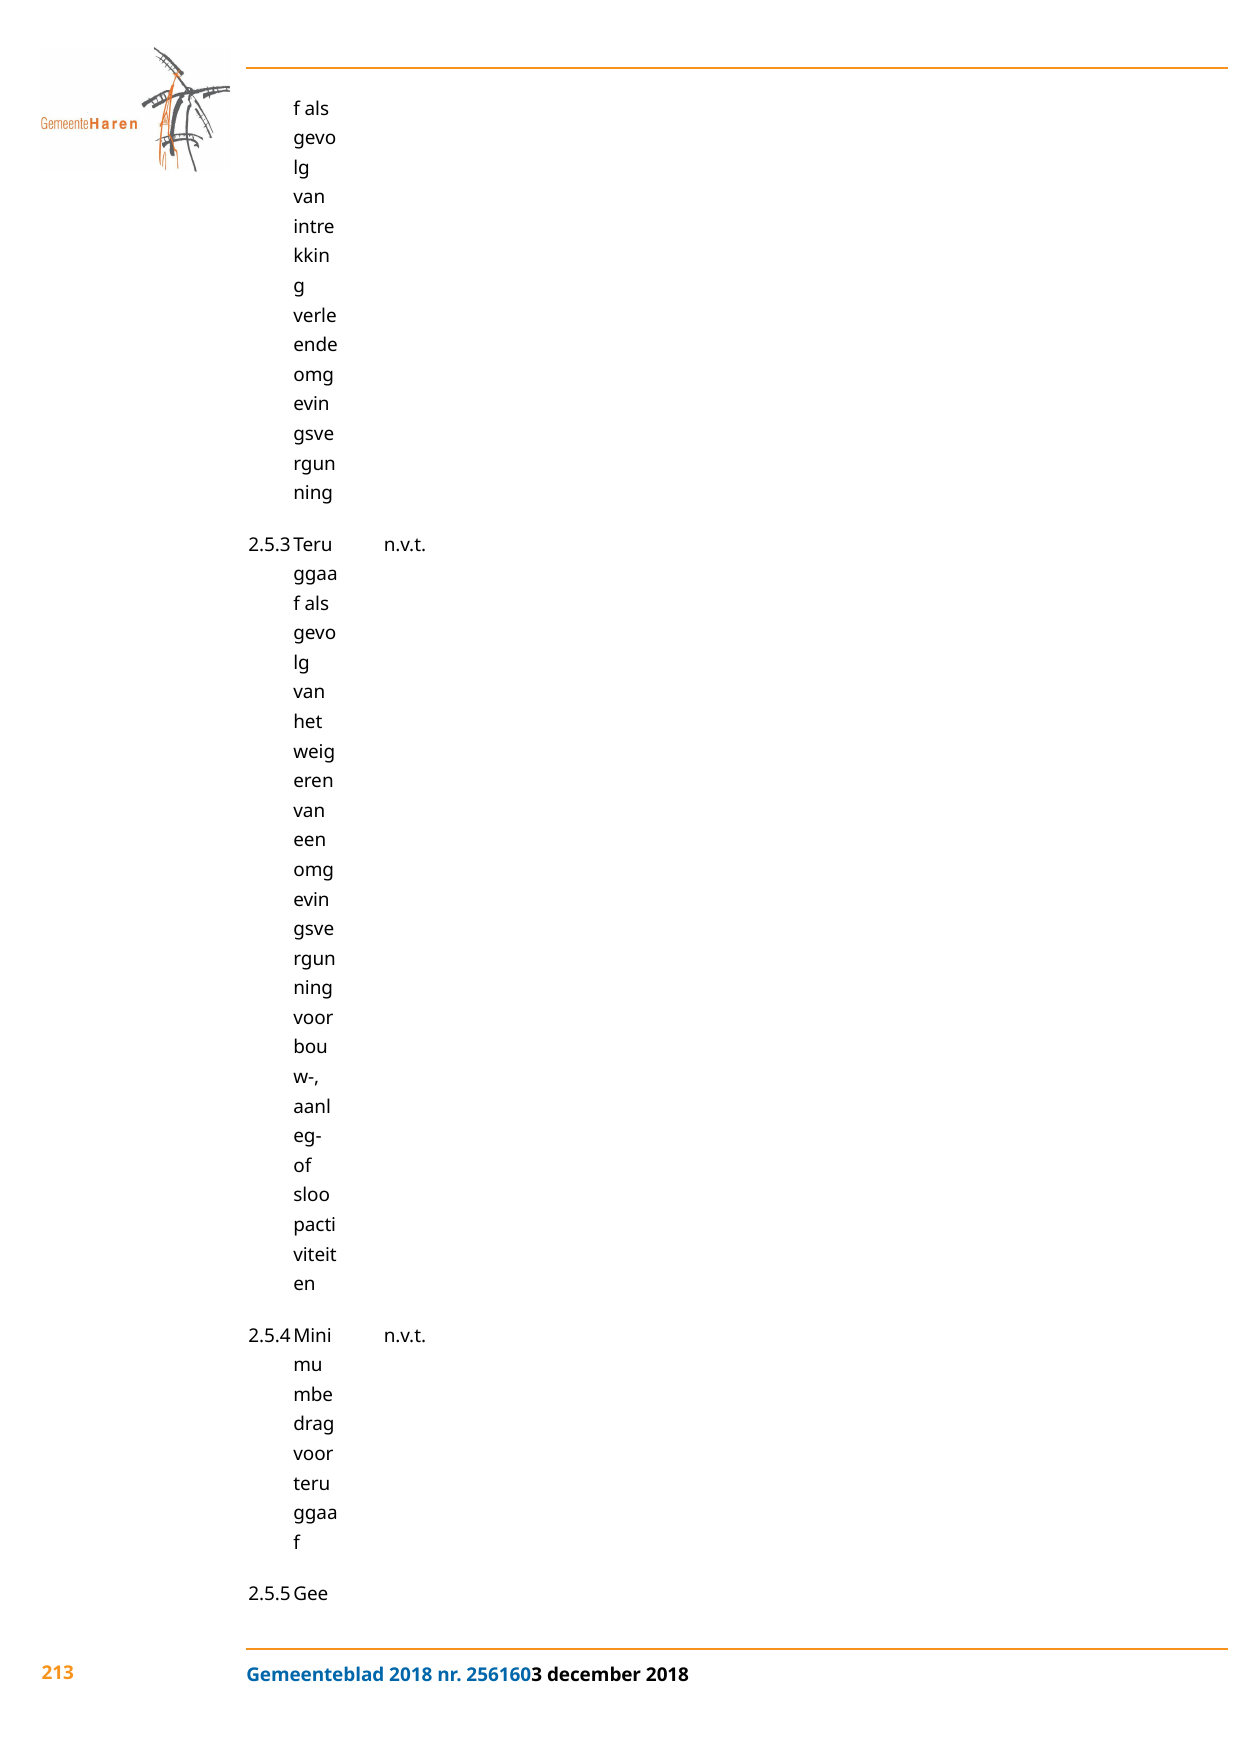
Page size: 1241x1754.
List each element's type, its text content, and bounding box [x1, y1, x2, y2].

table_cell [338, 1322, 383, 1555]
table_cell [338, 1580, 383, 1606]
table_cell Teruggaaf als gevolg van het weigeren van een omgevingsvergunning voor bouw-, aanleg- of sloopactiviteiten [293, 531, 338, 1296]
table_cell [384, 1580, 429, 1606]
table_cell [384, 1555, 429, 1580]
table_cell [248, 1296, 293, 1322]
table_cell 2.5.5 [248, 1580, 293, 1606]
table_cell Gee [293, 1580, 338, 1606]
table_cell Minimumbedrag voor teruggaaf [293, 1322, 338, 1555]
table_cell [384, 1296, 429, 1322]
table_cell [293, 505, 338, 531]
table_cell [338, 1555, 383, 1580]
table_cell n.v.t. [384, 531, 429, 1296]
table_cell n.v.t. [384, 1322, 429, 1555]
table_cell [293, 1555, 338, 1580]
table_cell [248, 1555, 293, 1580]
table_cell [384, 505, 429, 531]
table_cell [338, 531, 383, 1296]
picture [41, 47, 231, 172]
table_cell [338, 95, 383, 505]
table_cell [248, 95, 293, 505]
table_cell 2.5.3 [248, 531, 293, 1296]
table_cell [338, 505, 383, 531]
table_cell [248, 505, 293, 531]
table_cell [293, 1296, 338, 1322]
table_cell 2.5.4 [248, 1322, 293, 1555]
table_cell [384, 95, 429, 505]
table_cell f als gevolg van intrekking verleende omgevingsvergunning [293, 95, 338, 505]
table_cell [338, 1296, 383, 1322]
